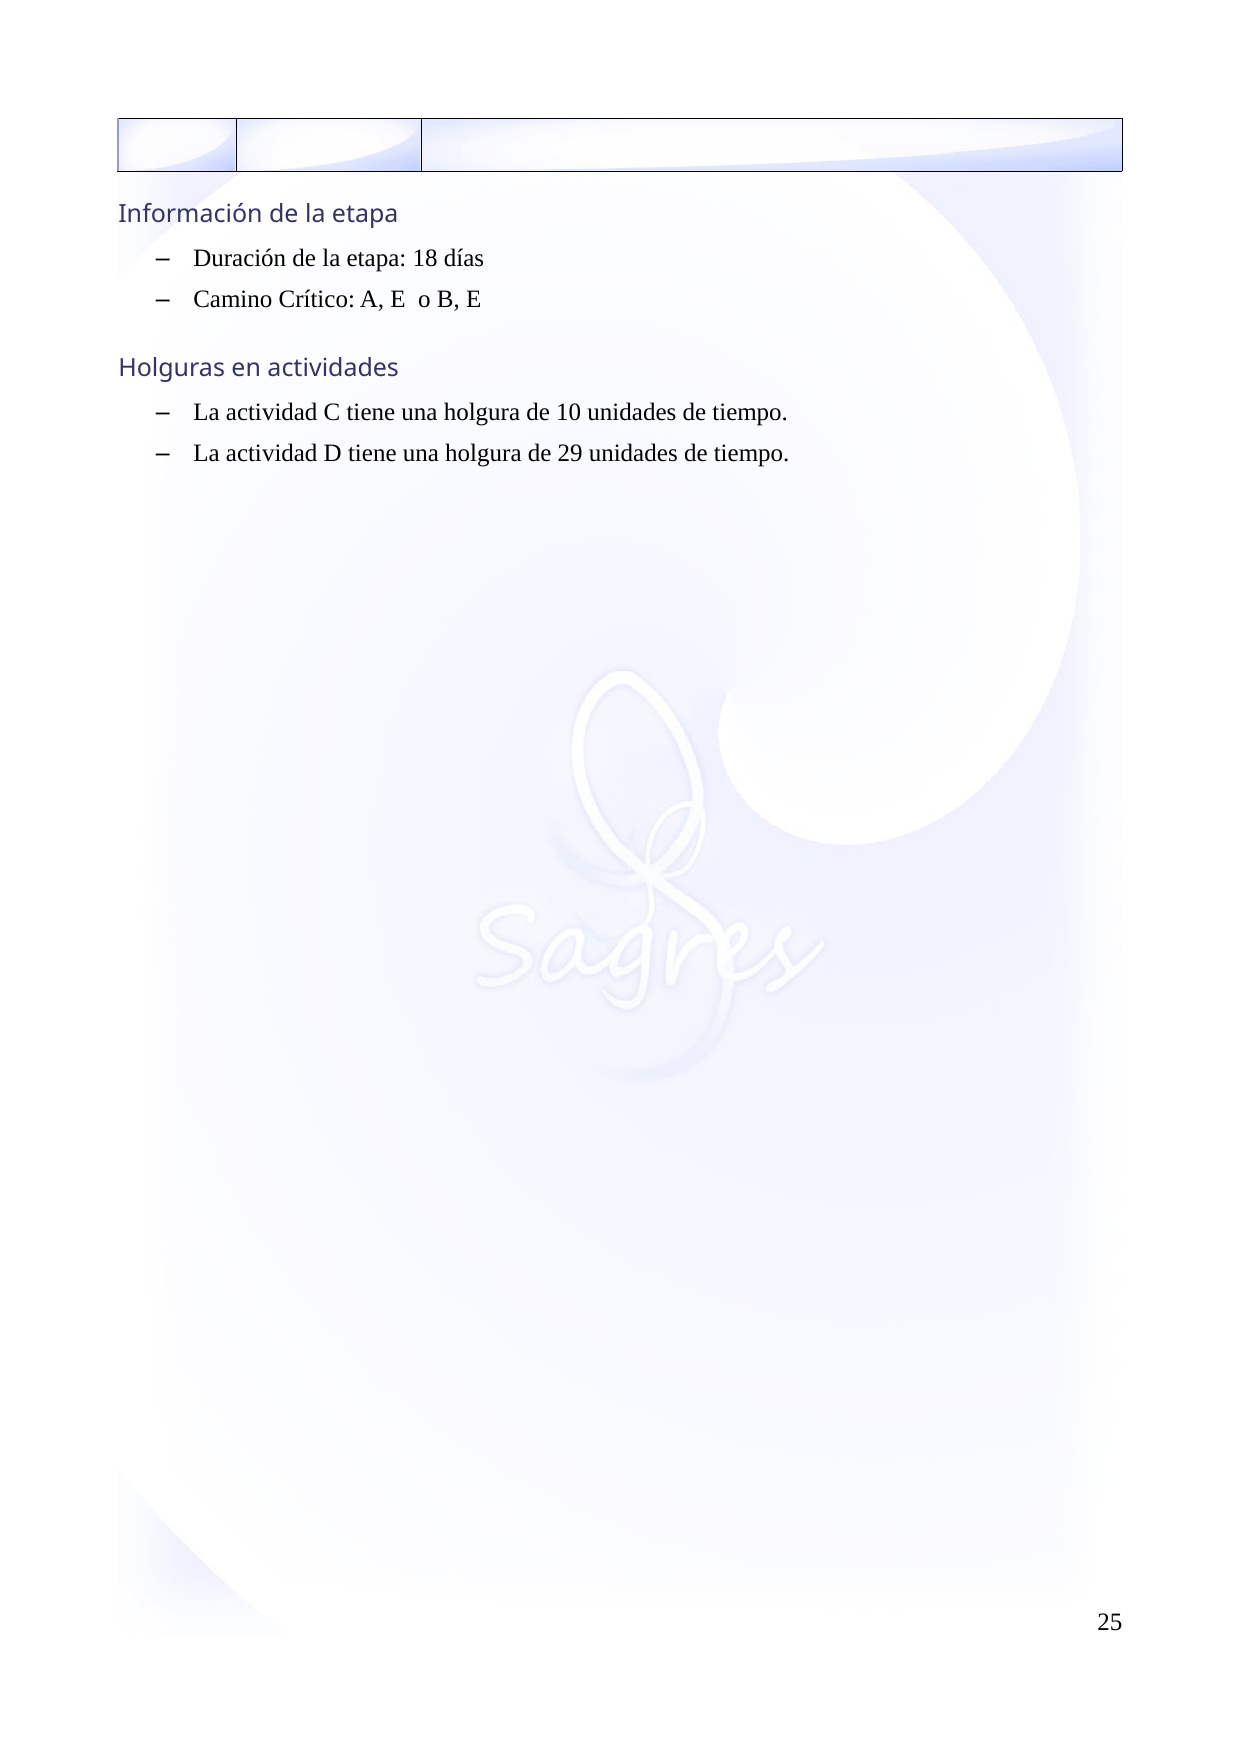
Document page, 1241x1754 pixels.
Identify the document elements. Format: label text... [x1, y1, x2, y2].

subtitle Información de la etapa [118, 196, 1122, 230]
list La actividad D tiene una holgura de 29 unidades de tiempo. [156, 438, 1122, 467]
list Duración de la etapa: 18 días [156, 243, 1122, 271]
table_cell [422, 119, 1122, 171]
subtitle Holguras en actividades [118, 350, 1122, 384]
table_cell [119, 119, 236, 171]
picture [118, 230, 1122, 350]
picture [118, 172, 1122, 196]
list La actividad C tiene una holgura de 10 unidades de tiempo. [156, 397, 1122, 425]
table_cell [237, 119, 421, 171]
picture [118, 384, 1122, 1636]
list Camino Crítico: A, E o B, E [156, 284, 1122, 313]
